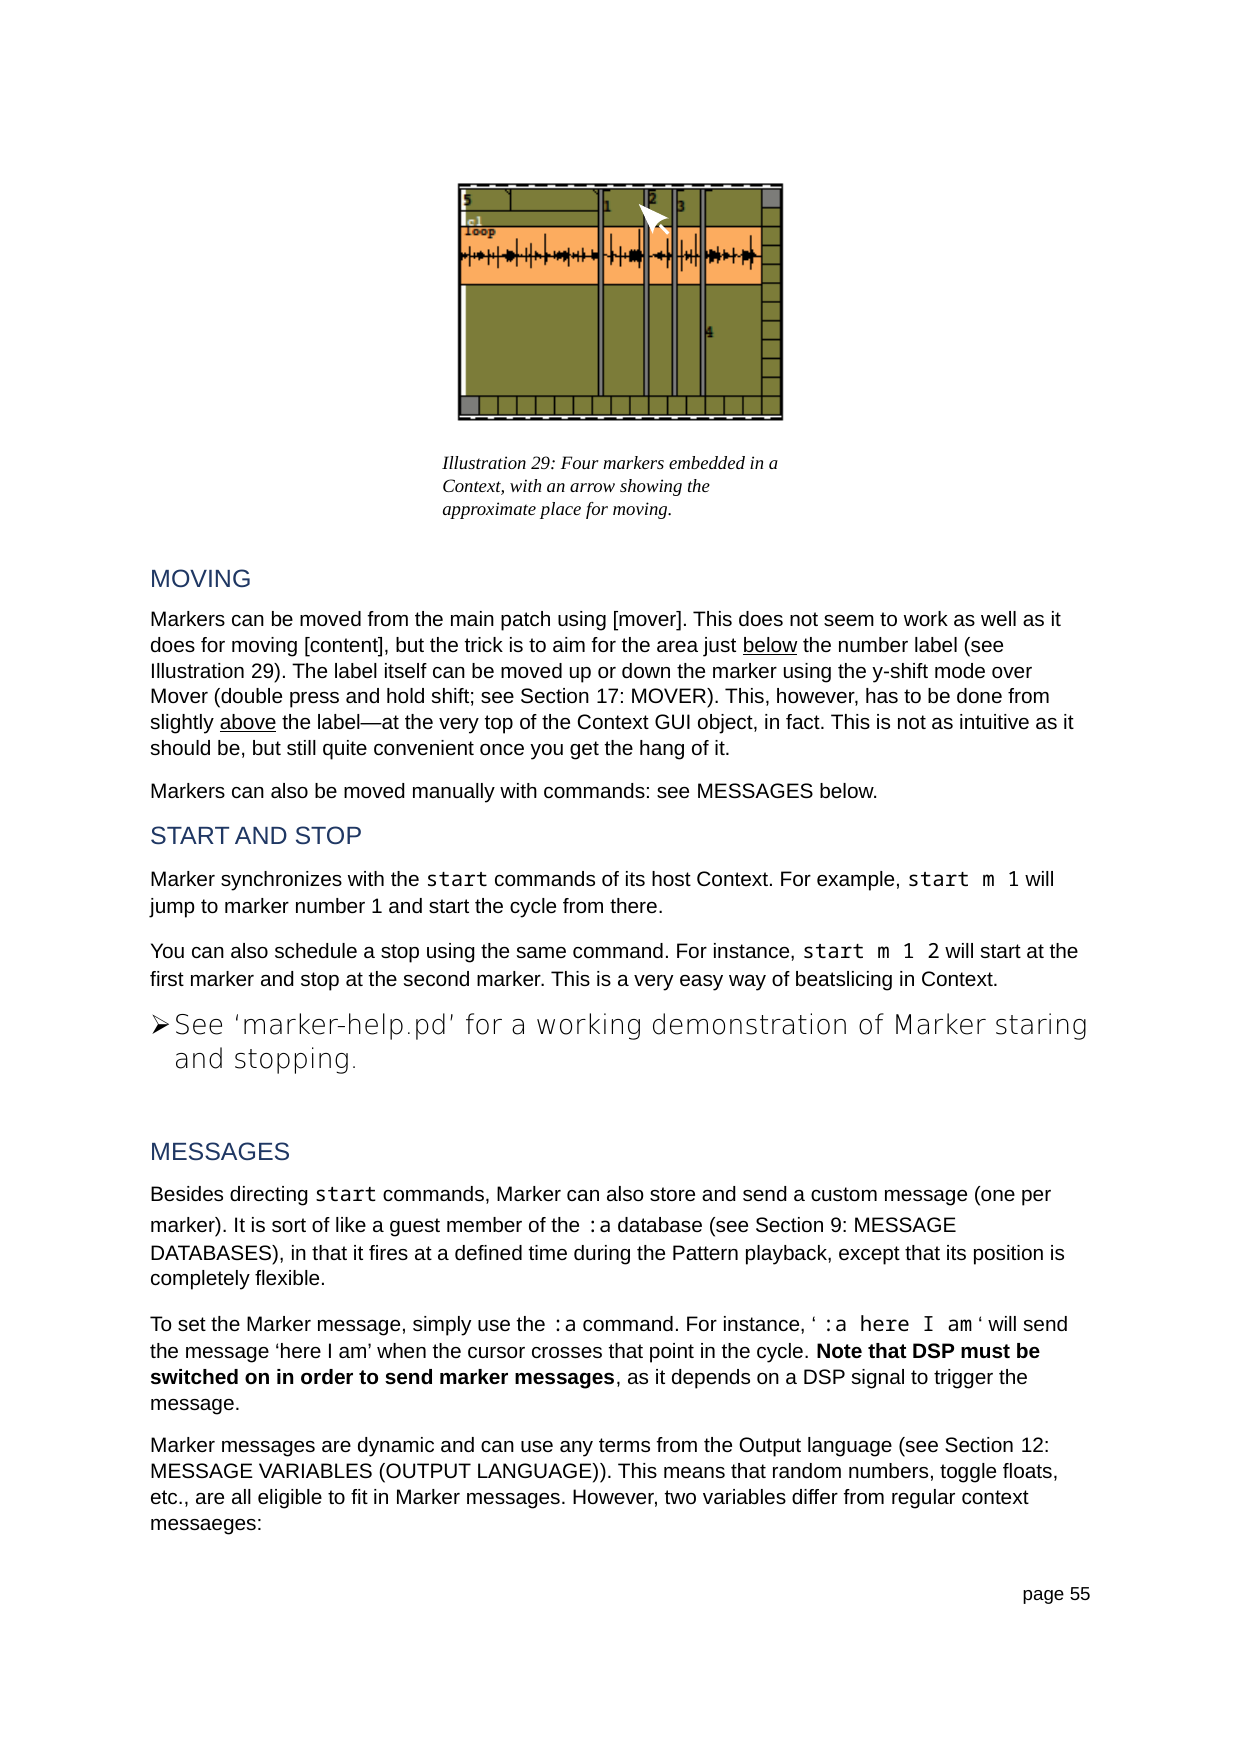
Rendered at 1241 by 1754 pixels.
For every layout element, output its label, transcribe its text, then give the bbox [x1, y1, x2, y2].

text Markers can also be moved manually with commands: see MESSAGES below. [150, 778, 1090, 802]
picture [441, 168, 799, 438]
text To set the Marker message, simply use the :a command. For instance, ‘ :a here I am ‘ will send the message ‘here I am’ when the cursor crosses that point in the cycle. Note that DSP must be switched on in order to send marker messages, as it depends on a DSP signal to trigger the message. [150, 1309, 1090, 1415]
subtitle START AND STOP [150, 821, 1090, 850]
text Illustration 29: Four markers embedded in a Context, with an arrow showing the approximate place for moving. [442, 438, 798, 519]
text Marker messages are dynamic and can use any terms from the Output language (see Section 12: MESSAGE VARIABLES (OUTPUT LANGUAGE)). This means that random numbers, toggle floats, etc., are all eligible to fit in Marker messages. However, two variables differ from regular context messaeges: [150, 1433, 1090, 1535]
text Marker synchronizes with the start commands of its host Context. For example, start m 1 will jump to marker number 1 and start the cycle from there. [150, 864, 1090, 918]
list See ‘marker-help.pd’ for a working demonstration of Marker staring and stopping. [150, 1009, 1090, 1075]
text Markers can be moved from the main patch using [mover]. This does not seem to work as well as it does for moving [content], but the trick is to aim for the area just below the number label (see Illustration 29). The label itself can be moved up or down the marker using the y-shift mode over Mover (double press and hold shift; see Section 17: MOVER). This, however, has to be done from slightly above the label—at the very top of the Context GUI object, in fact. This is not as intuitive as it should be, but still quite convenient once you get the hang of it. [150, 607, 1090, 760]
subtitle MESSAGES [150, 1137, 1090, 1165]
subtitle MOVING [150, 564, 1090, 593]
text Besides directing start commands, Marker can also store and send a custom message (one per marker). It is sort of like a guest member of the :a database (see Section 9: MESSAGE DATABASES), in that it fires at a defined time during the Pattern playback, except that its position is completely flexible. [150, 1179, 1090, 1290]
text You can also schedule a stop using the same command. For instance, start m 1 2 will start at the first marker and stop at the second marker. This is a very easy way of beatslicing in Context. [150, 937, 1090, 991]
